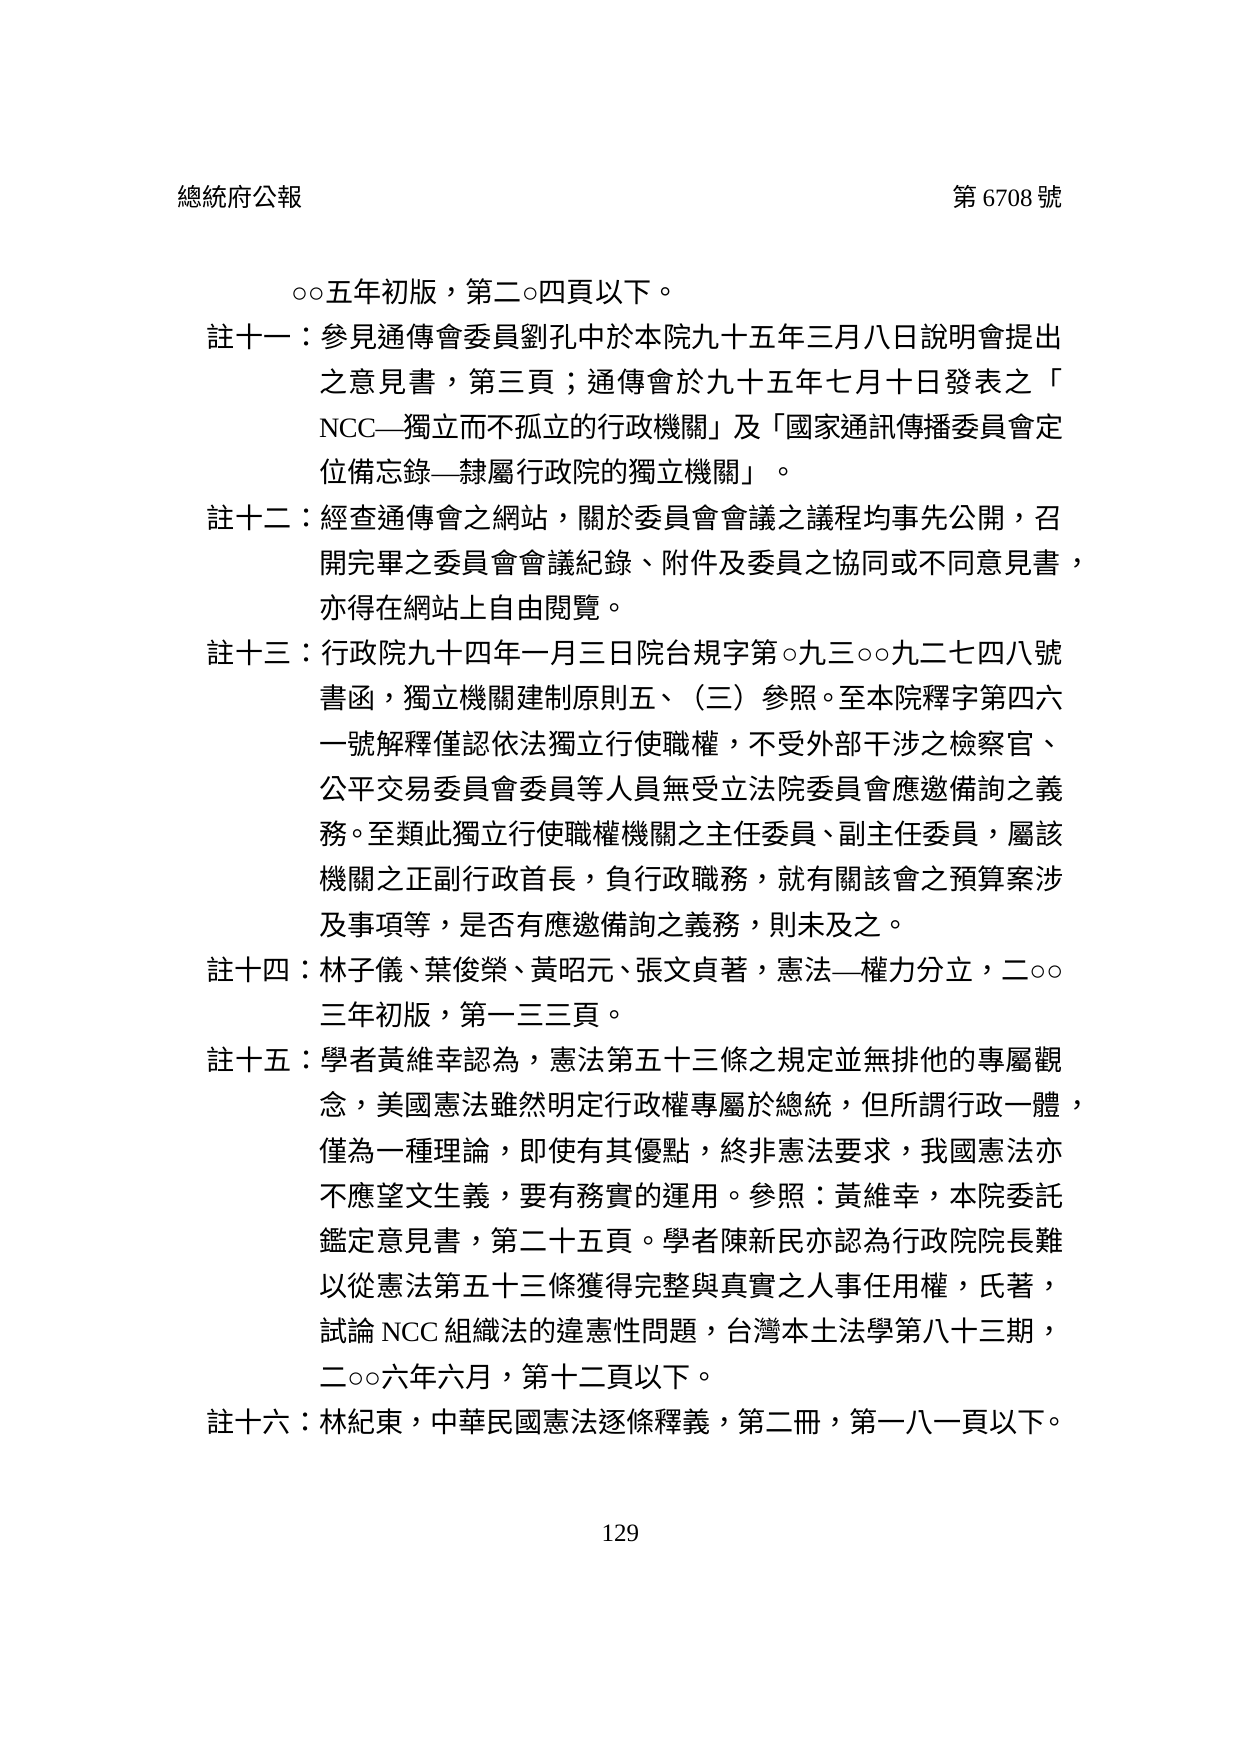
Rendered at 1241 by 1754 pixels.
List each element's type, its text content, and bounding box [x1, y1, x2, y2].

text 註十六：林紀東，中華民國憲法逐條釋義，第二冊，第一八一頁以下。 [206, 1396, 1063, 1441]
text 註十二：經查通傳會之網站，關於委員會會議之議程均事先公開，召開完畢之委員會會議紀錄、附件及委員之協同或不同意見書，亦得在網站上自由閱覽。 [206, 492, 1063, 627]
text 註十四：林子儀、葉俊榮、黃昭元、張文貞著，憲法—權力分立，二○○三年初版，第一三三頁。 [206, 944, 1063, 1034]
text ○○五年初版，第二○四頁以下。 [206, 266, 1063, 311]
text 註十五：學者黃維幸認為，憲法第五十三條之規定並無排他的專屬觀念，美國憲法雖然明定行政權專屬於總統，但所謂行政一體，僅為一種理論，即使有其優點，終非憲法要求，我國憲法亦不應望文生義，要有務實的運用。參照：黃維幸，本院委託鑑定意見書，第二十五頁。學者陳新民亦認為行政院院長難以從憲法第五十三條獲得完整與真實之人事任用權，氏著，試論NCC組織法的違憲性問題，台灣本土法學第八十三期，二○○六年六月，第十二頁以下。 [206, 1034, 1063, 1396]
text 註十一：參見通傳會委員劉孔中於本院九十五年三月八日說明會提出之意見書，第三頁；通傳會於九十五年七月十日發表之「NCC—獨立而不孤立的行政機關」及「國家通訊傳播委員會定位備忘錄—隸屬行政院的獨立機關」。 [206, 311, 1063, 492]
text 註十三：行政院九十四年一月三日院台規字第○九三○○九二七四八號書函，獨立機關建制原則五、（三）參照。至本院釋字第四六一號解釋僅認依法獨立行使職權，不受外部干涉之檢察官、公平交易委員會委員等人員無受立法院委員會應邀備詢之義務。至類此獨立行使職權機關之主任委員、副主任委員，屬該機關之正副行政首長，負行政職務，就有關該會之預算案涉及事項等，是否有應邀備詢之義務，則未及之。 [206, 627, 1063, 944]
